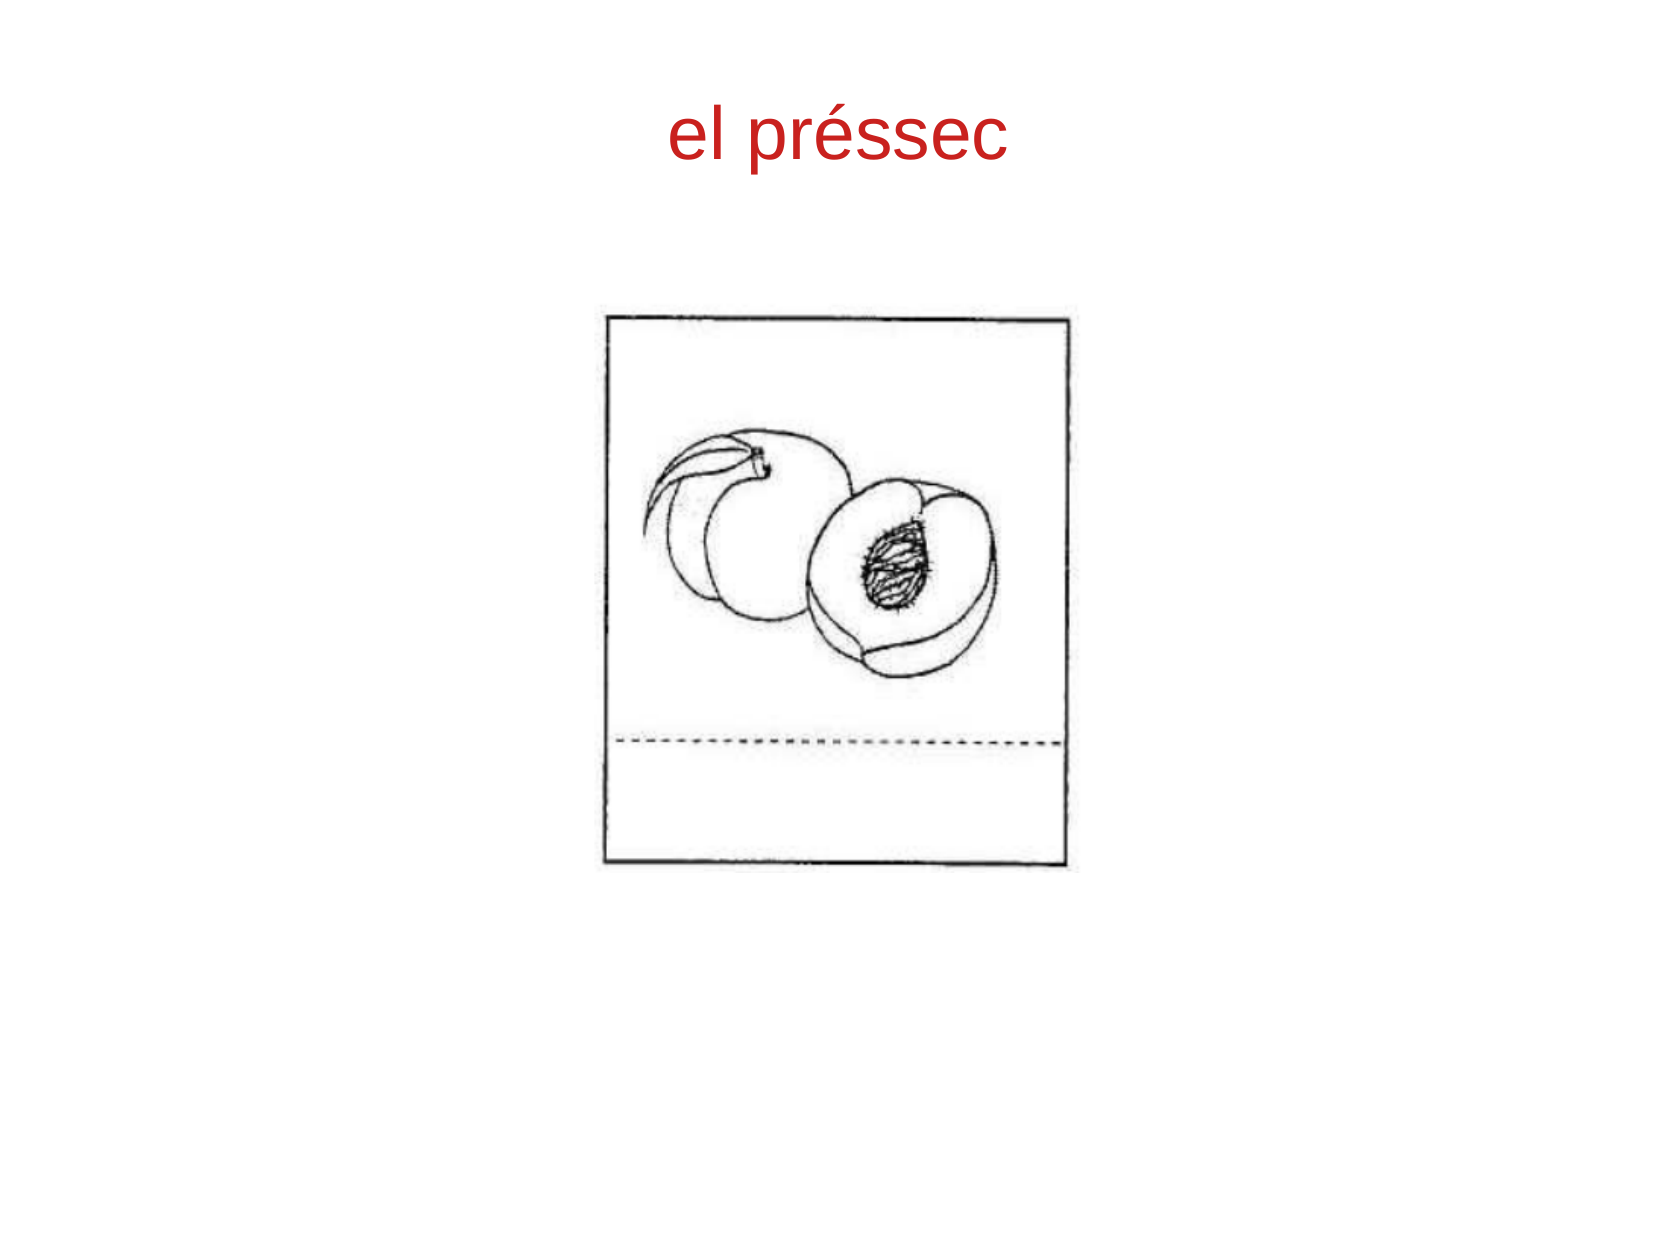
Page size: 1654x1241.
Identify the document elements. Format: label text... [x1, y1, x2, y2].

text_box el préssec [389, 58, 1288, 201]
picture [581, 291, 1094, 873]
